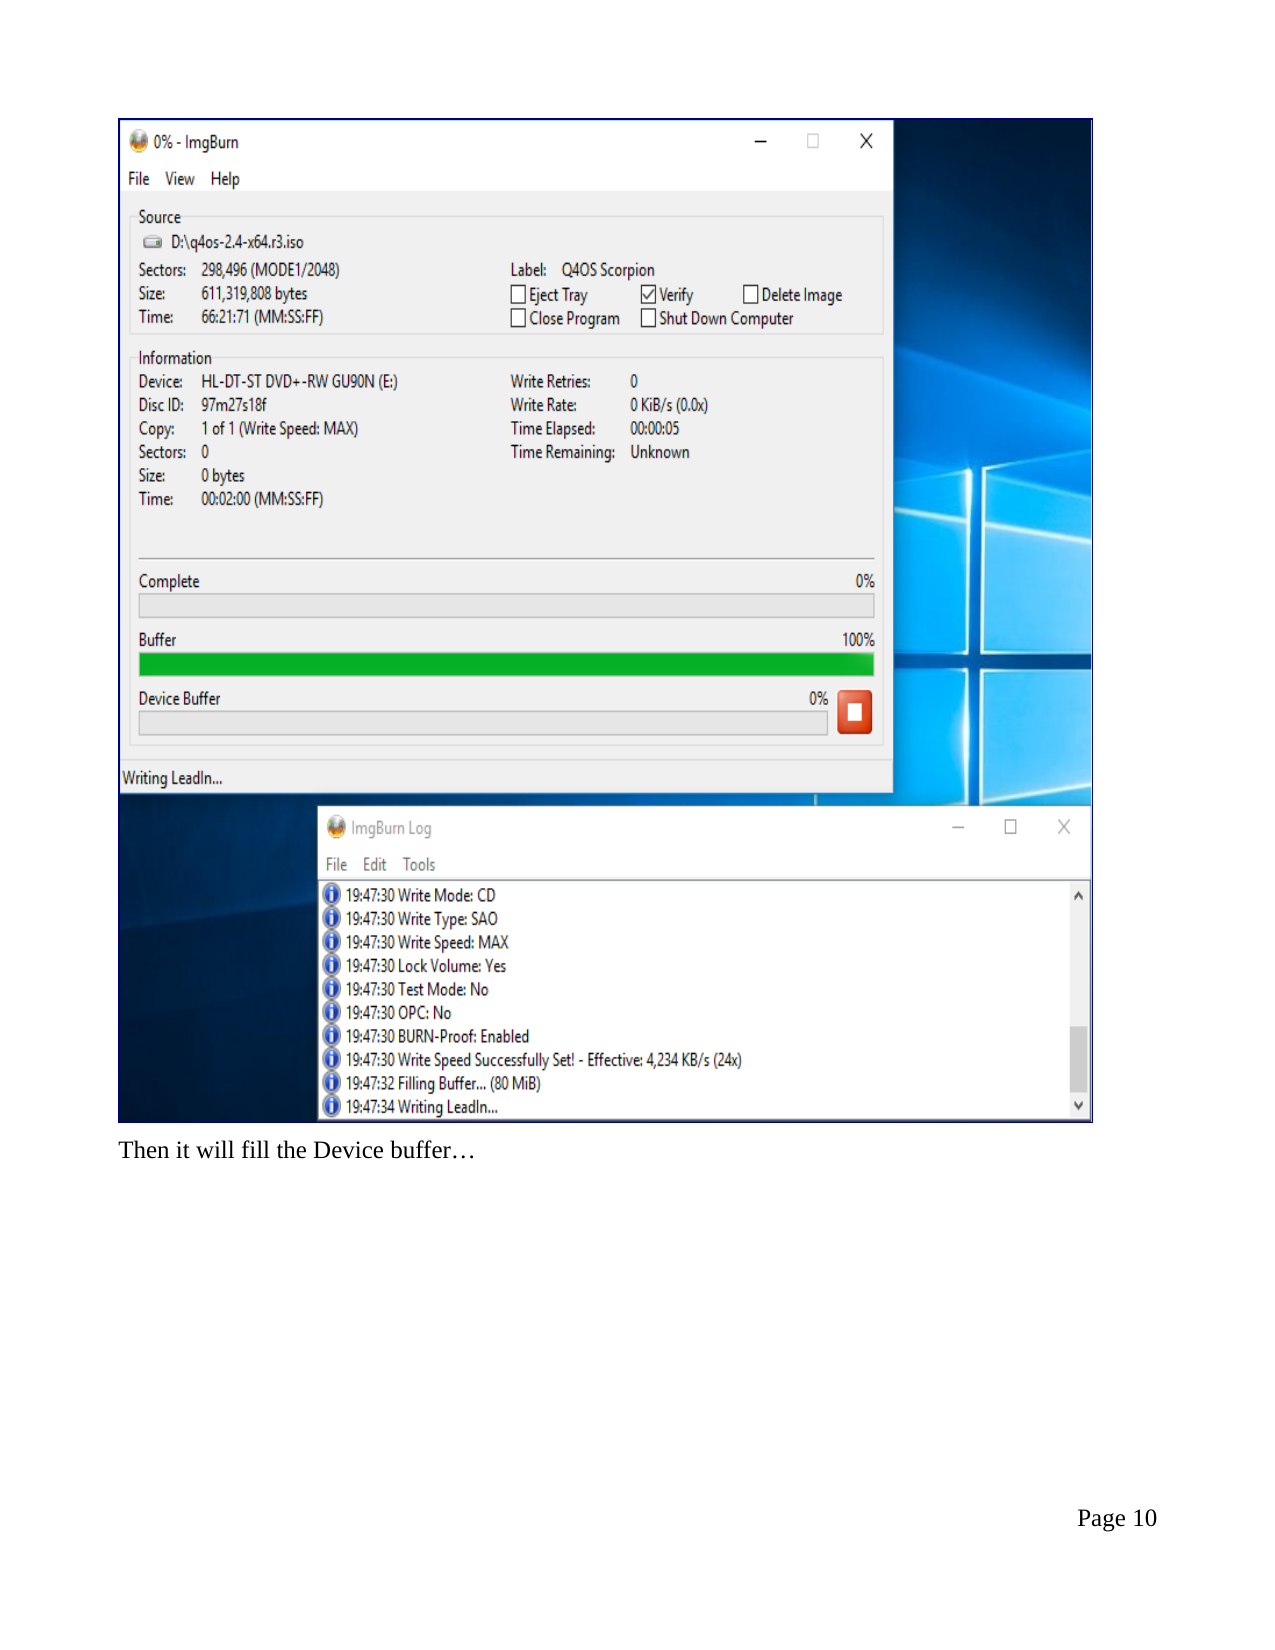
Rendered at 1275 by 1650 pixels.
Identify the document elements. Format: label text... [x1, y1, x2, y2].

picture [120, 120, 1092, 1122]
text Then it will fill the Device buffer… [118, 1136, 1157, 1164]
